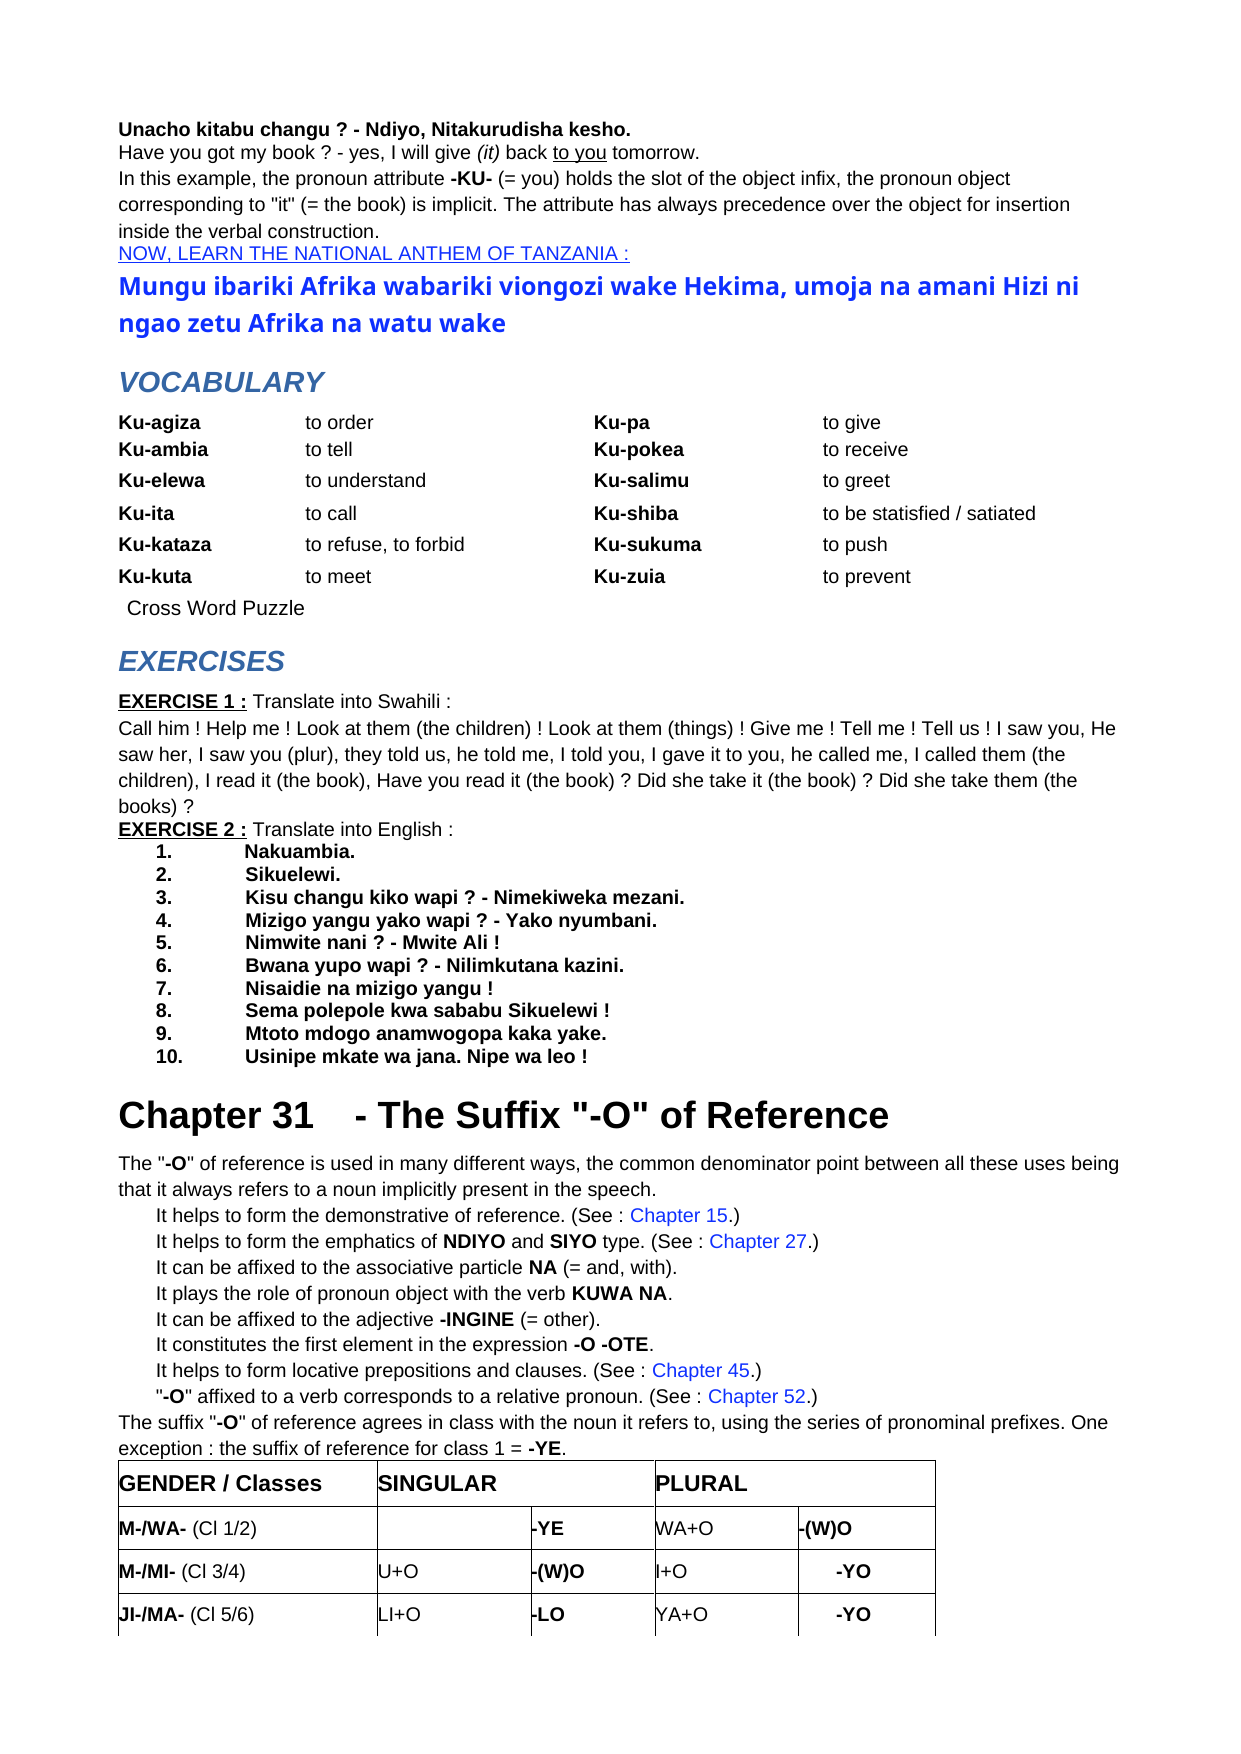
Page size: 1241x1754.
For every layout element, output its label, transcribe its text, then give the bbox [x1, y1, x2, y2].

list Mizigo yangu yako wapi ? - Yako nyumbani. [118, 908, 1122, 931]
list Sema polepole kwa sababu Sikuelewi ! [172, 999, 1122, 1022]
table_cell to prevent [785, 565, 1049, 595]
list [118, 1022, 156, 1045]
table_header PLURAL [656, 1461, 935, 1506]
text "-O" affixed to a verb corresponds to a relative pronoun. (See : Chapter 52.) [118, 1382, 1122, 1408]
text It plays the role of pronoun object with the verb KUWA NA. [118, 1278, 1122, 1304]
table_header to give [785, 411, 1049, 438]
subtitle EXERCISES [118, 644, 1122, 678]
text The "-O" of reference is used in many different ways, the common denominator point between all these uses being that it always refers to a noun implicitly present in the speech. [118, 1148, 1122, 1200]
table_cell Ku-elewa [118, 469, 268, 501]
table_cell -YE [532, 1507, 654, 1549]
table_cell U+O [378, 1550, 531, 1593]
text EXERCISE 2 : Translate into English : [118, 818, 1122, 840]
list Nakuambia. [172, 840, 1122, 863]
list [118, 977, 156, 999]
table_cell to greet [785, 469, 1049, 501]
text It can be affixed to the adjective -INGINE (= other). [118, 1304, 1122, 1330]
text Unacho kitabu changu ? - Ndiyo, Nitakurudisha kesho. [118, 118, 1122, 141]
table_cell -(W)O [799, 1507, 935, 1549]
table_cell WA+O [656, 1507, 798, 1549]
text It helps to form locative prepositions and clauses. (See : Chapter 45.) [118, 1356, 1122, 1382]
table_cell to refuse, to forbid [268, 533, 556, 565]
table_cell Ku-ambia [118, 438, 268, 469]
list [118, 1045, 156, 1067]
list [118, 999, 156, 1022]
list [118, 954, 156, 977]
list Bwana yupo wapi ? - Nilimkutana kazini. [172, 954, 1122, 977]
list Nimwite nani ? - Mwite Ali ! [172, 931, 1122, 954]
list [118, 931, 156, 954]
list Usinipe mkate wa jana. Nipe wa leo ! [183, 1045, 1122, 1067]
list Kisu changu kiko wapi ? - Nimekiweka mezani. [172, 886, 1122, 908]
table_cell -(W)O [532, 1550, 654, 1593]
table_header GENDER / Classes [119, 1461, 377, 1506]
table_cell to be statisfied / satiated [785, 501, 1049, 533]
table_cell to tell [268, 438, 556, 469]
table_cell to meet [268, 565, 556, 595]
text It constitutes the first element in the expression -O -OTE. [118, 1330, 1122, 1356]
list [118, 840, 156, 863]
table_cell -LO [532, 1594, 654, 1636]
table_cell Ku-sukuma [556, 533, 785, 565]
table_cell Ku-salimu [556, 469, 785, 501]
table_cell Ku-shiba [556, 501, 785, 533]
table_cell YA+O [656, 1594, 798, 1636]
text Cross Word Puzzle [127, 595, 1122, 619]
text It can be affixed to the associative particle NA (= and, with). [118, 1252, 1122, 1278]
text NOW, LEARN THE NATIONAL ANTHEM OF TANZANIA : [118, 242, 1122, 265]
text It helps to form the demonstrative of reference. (See : Chapter 15.) [118, 1200, 1122, 1226]
table_cell Ku-kataza [118, 533, 268, 565]
list Mtoto mdogo anamwogopa kaka yake. [172, 1022, 1122, 1045]
text Have you got my book ? - yes, I will give (it) back to you tomorrow. [118, 141, 1122, 163]
table_cell Ku-ita [118, 501, 268, 533]
list Nisaidie na mizigo yangu ! [172, 977, 1122, 999]
text EXERCISE 1 : Translate into Swahili : [118, 690, 1122, 713]
table_cell I+O [656, 1550, 798, 1593]
table_header Ku-pa [556, 411, 785, 438]
table_cell to push [785, 533, 1049, 565]
subtitle Chapter 31 - The Suffix "-O" of Reference [118, 1092, 1122, 1136]
table_cell -YO [799, 1594, 935, 1636]
list [118, 863, 156, 886]
table_cell M-/MI- (Cl 3/4) [119, 1550, 377, 1593]
table_cell JI-/MA- (Cl 5/6) [119, 1594, 377, 1636]
table_cell Ku-zuia [556, 565, 785, 595]
text In this example, the pronoun attribute -KU- (= you) holds the slot of the object infix, the pronoun object corresponding to "it" (= the book) is implicit. The attribute has always precedence over the object for insertion inside the verbal construction. [118, 163, 1122, 242]
table_cell Ku-pokea [556, 438, 785, 469]
list Sikuelewi. [172, 863, 1122, 886]
table_header SINGULAR [378, 1461, 654, 1506]
table_cell [378, 1507, 531, 1549]
table_cell -YO [799, 1550, 935, 1593]
text Call him ! Help me ! Look at them (the children) ! Look at them (things) ! Give me ! Tell me ! Tell us ! I saw you, He saw her, I saw you (plur), they told us, he told me, I told you, I gave it to you, he called me, I called them (the children), I read it (the book), Have you read it (the book) ? Did she take it (the book) ? Did she take them (the books) ? [118, 713, 1122, 818]
table_cell LI+O [378, 1594, 531, 1636]
table_header to order [268, 411, 556, 438]
text It helps to form the emphatics of NDIYO and SIYO type. (See : Chapter 27.) [118, 1226, 1122, 1252]
table_cell to understand [268, 469, 556, 501]
table_cell to call [268, 501, 556, 533]
text Mungu ibariki Afrika wabariki viongozi wake Hekima, umoja na amani Hizi ni ngao zetu Afrika na watu wake [118, 265, 1122, 340]
table_cell Ku-kuta [118, 565, 268, 595]
table_cell to receive [785, 438, 1049, 469]
table_header Ku-agiza [118, 411, 268, 438]
subtitle VOCABULARY [118, 365, 1122, 398]
text The suffix "-O" of reference agrees in class with the noun it refers to, using the series of pronominal prefixes. One exception : the suffix of reference for class 1 = -YE. [118, 1408, 1122, 1460]
table_cell M-/WA- (Cl 1/2) [119, 1507, 377, 1549]
